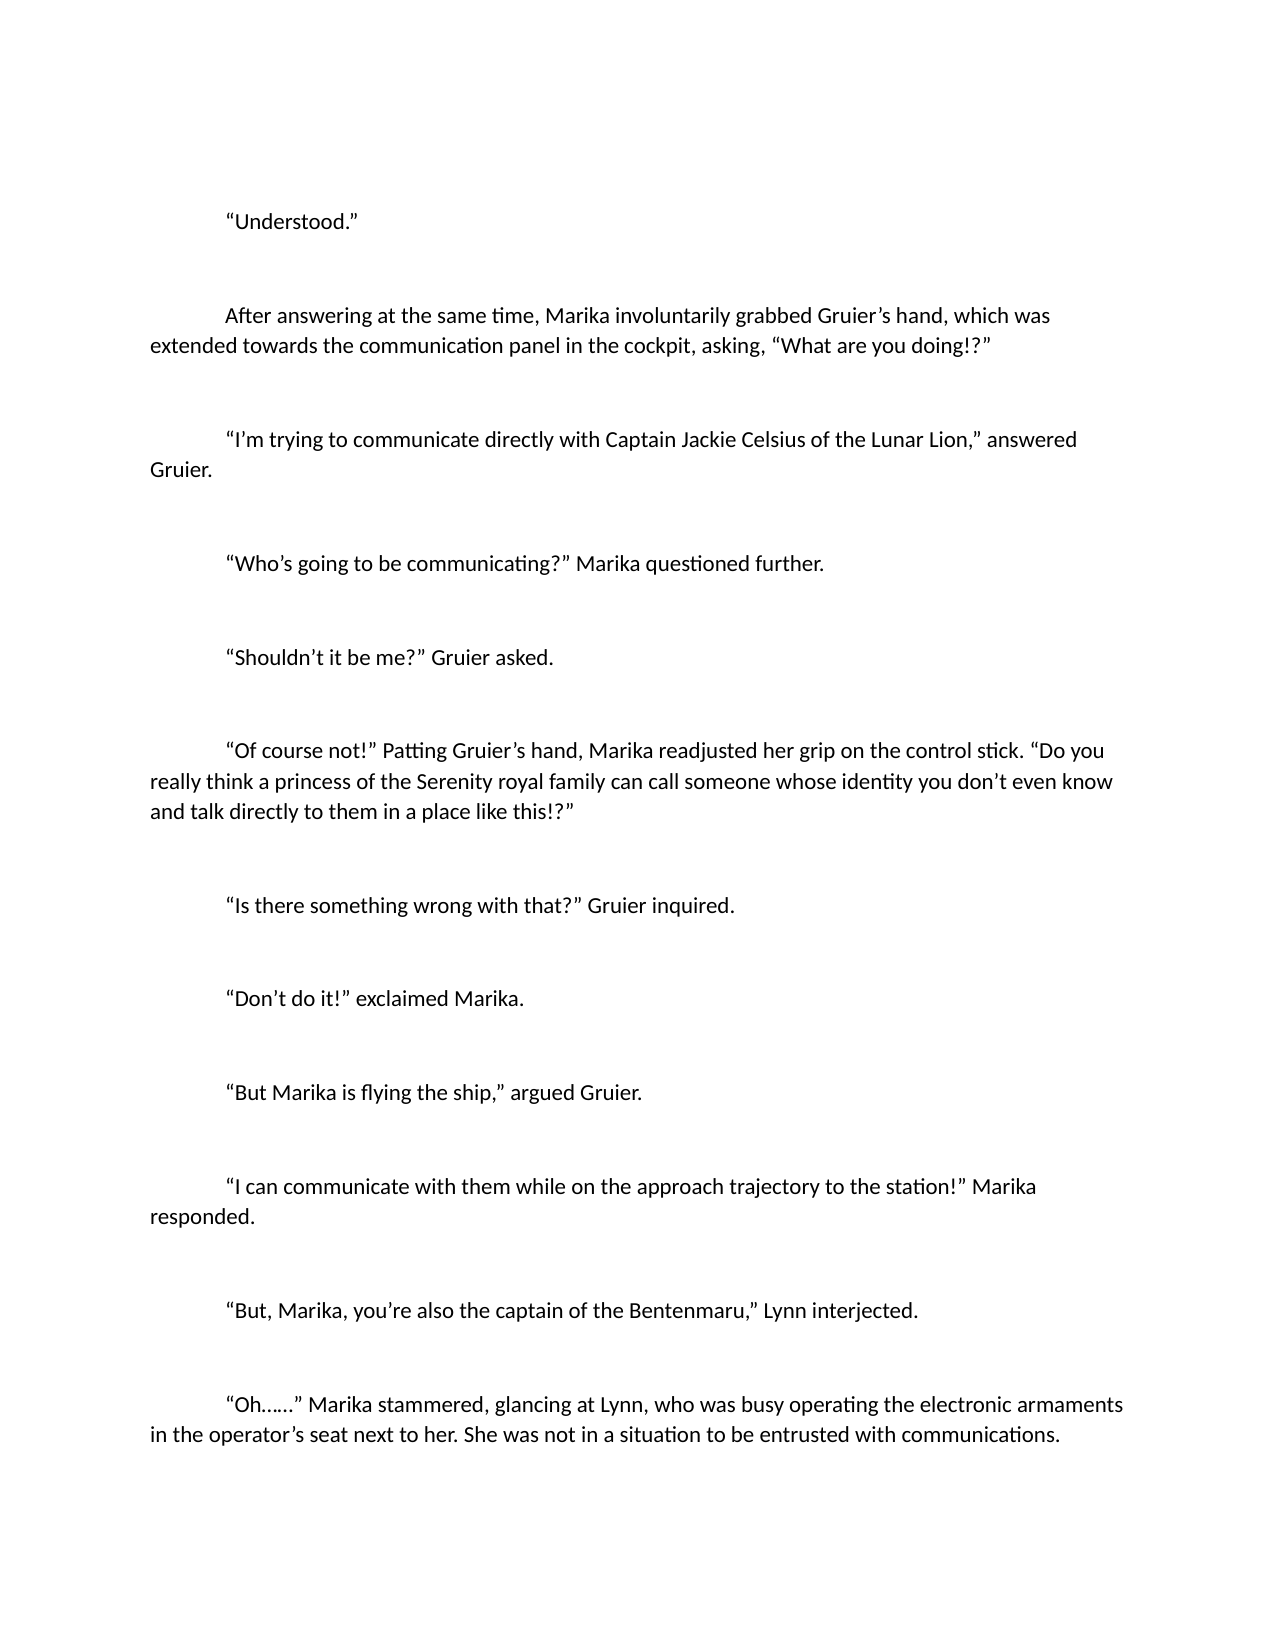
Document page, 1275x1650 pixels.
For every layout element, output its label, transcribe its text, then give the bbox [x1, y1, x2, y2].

text “Is there something wrong with that?” Gruier inquired. [150, 891, 1125, 919]
text “I’m trying to communicate directly with Captain Jackie Celsius of the Lunar Lion,” answered Gruier. [150, 425, 1125, 483]
text “But Marika is flying the ship,” argued Gruier. [150, 1078, 1125, 1106]
text “But, Marika, you’re also the captain of the Bentenmaru,” Lynn interjected. [150, 1296, 1125, 1324]
text “I can communicate with them while on the approach trajectory to the station!” Marika responded. [150, 1172, 1125, 1230]
text After answering at the same time, Marika involuntarily grabbed Gruier’s hand, which was extended towards the communication panel in the cockpit, asking, “What are you doing!?” [150, 301, 1125, 359]
text “Of course not!” Patting Gruier’s hand, Marika readjusted her grip on the control stick. “Do you really think a princess of the Serenity royal family can call someone whose identity you don’t even know and talk directly to them in a place like this!?” [150, 737, 1125, 825]
text “Understood.” [150, 207, 1125, 236]
text “Who’s going to be communicating?” Marika questioned further. [150, 549, 1125, 577]
text “Oh……” Marika stammered, glancing at Lynn, who was busy operating the electronic armaments in the operator’s seat next to her. She was not in a situation to be entrusted with communications. [150, 1390, 1125, 1448]
text “Shouldn’t it be me?” Gruier asked. [150, 643, 1125, 671]
text “Don’t do it!” exclaimed Marika. [150, 984, 1125, 1013]
